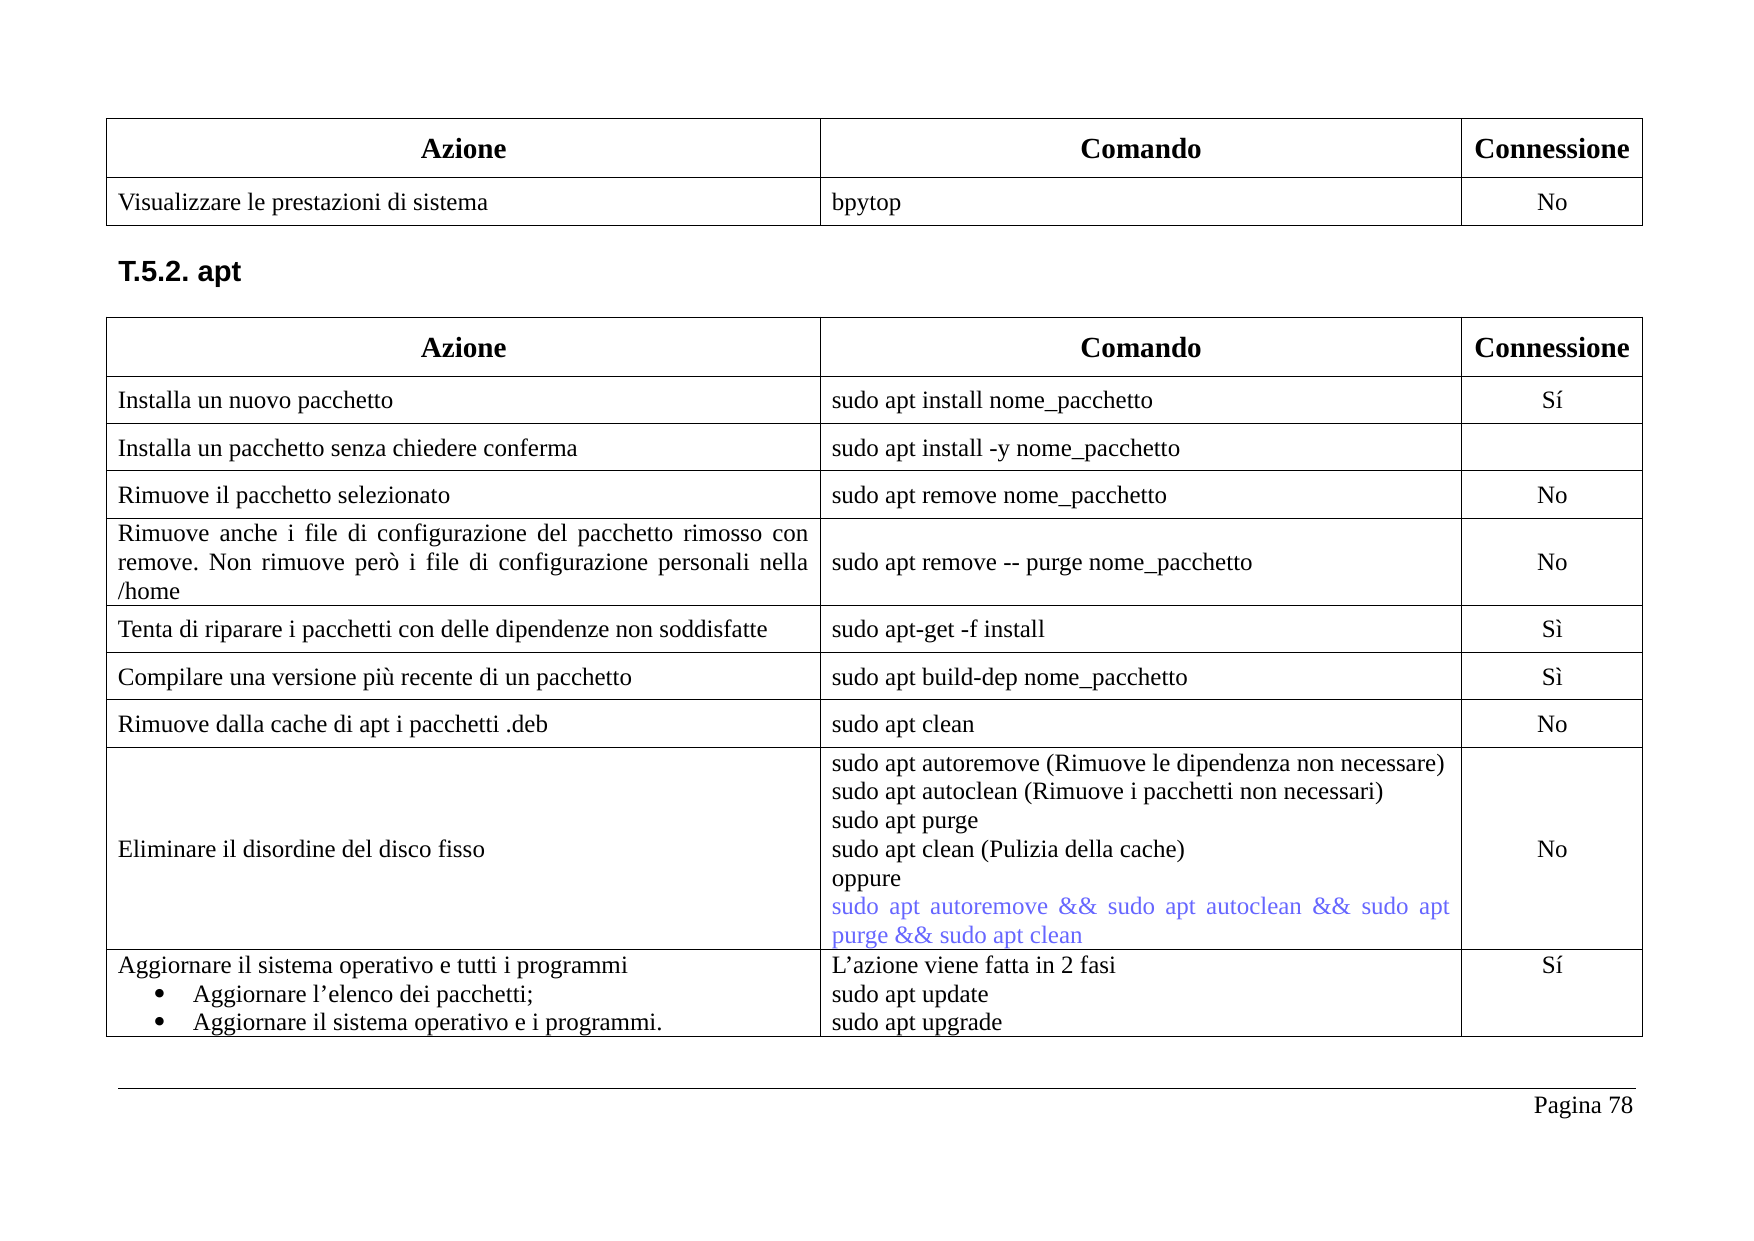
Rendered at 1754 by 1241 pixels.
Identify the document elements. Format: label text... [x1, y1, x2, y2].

table_cell sudo apt autoremove (Rimuove le dipendenza non necessare) sudo apt autoclean (Rimuove i pacchetti non necessari) sudo apt purge sudo apt clean (Pulizia della cache) oppure sudo apt autoremove && sudo apt autoclean && sudo apt purge && sudo apt clean [821, 748, 1461, 949]
table_cell Installa un nuovo pacchetto [107, 377, 820, 423]
table_cell Visualizzare le prestazioni di sistema [107, 178, 820, 224]
table_cell No [1462, 178, 1642, 224]
table_cell sudo apt build-dep nome_pacchetto [821, 653, 1461, 699]
table_cell bpytop [821, 178, 1461, 224]
table_cell Installa un pacchetto senza chiedere conferma [107, 424, 820, 470]
table_cell No [1462, 471, 1642, 517]
table_cell Rimuove anche i file di configurazione del pacchetto rimosso con remove. Non rimuove però i file di configurazione personali nella /home [107, 519, 820, 605]
table_cell Sì [1462, 606, 1642, 652]
table_cell No [1462, 748, 1642, 949]
table_header Connessione [1462, 119, 1642, 177]
table_header Connessione [1462, 318, 1642, 376]
table_cell [1462, 424, 1642, 470]
table_header Azione [107, 119, 820, 177]
table_cell Tenta di riparare i pacchetti con delle dipendenze non soddisfatte [107, 606, 820, 652]
table_cell sudo apt install nome_pacchetto [821, 377, 1461, 423]
table_cell Rimuove dalla cache di apt i pacchetti .deb [107, 700, 820, 747]
table_cell sudo apt remove nome_pacchetto [821, 471, 1461, 517]
table_cell Sí [1462, 950, 1642, 1036]
table_cell sudo apt install -y nome_pacchetto [821, 424, 1461, 470]
table_cell Sì [1462, 653, 1642, 699]
table_cell sudo apt clean [821, 700, 1461, 747]
table_cell Sí [1462, 377, 1642, 423]
subtitle T.5.2. apt [118, 254, 1636, 288]
table_cell Rimuove il pacchetto selezionato [107, 471, 820, 517]
table_cell L’azione viene fatta in 2 fasi sudo apt update sudo apt upgrade [821, 950, 1461, 1036]
table_cell sudo apt remove -- purge nome_pacchetto [821, 519, 1461, 605]
table_cell Compilare una versione più recente di un pacchetto [107, 653, 820, 699]
table_header Comando [821, 318, 1461, 376]
table_header Comando [821, 119, 1461, 177]
table_cell No [1462, 519, 1642, 605]
table_cell Eliminare il disordine del disco fisso [107, 748, 820, 949]
table_cell Aggiornare il sistema operativo e tutti i programmi Aggiornare l’elenco dei pacchetti; Aggiornare il sistema operativo e i programmi. [107, 950, 820, 1036]
table_header Azione [107, 318, 820, 376]
table_cell No [1462, 700, 1642, 747]
table_cell sudo apt-get -f install [821, 606, 1461, 652]
